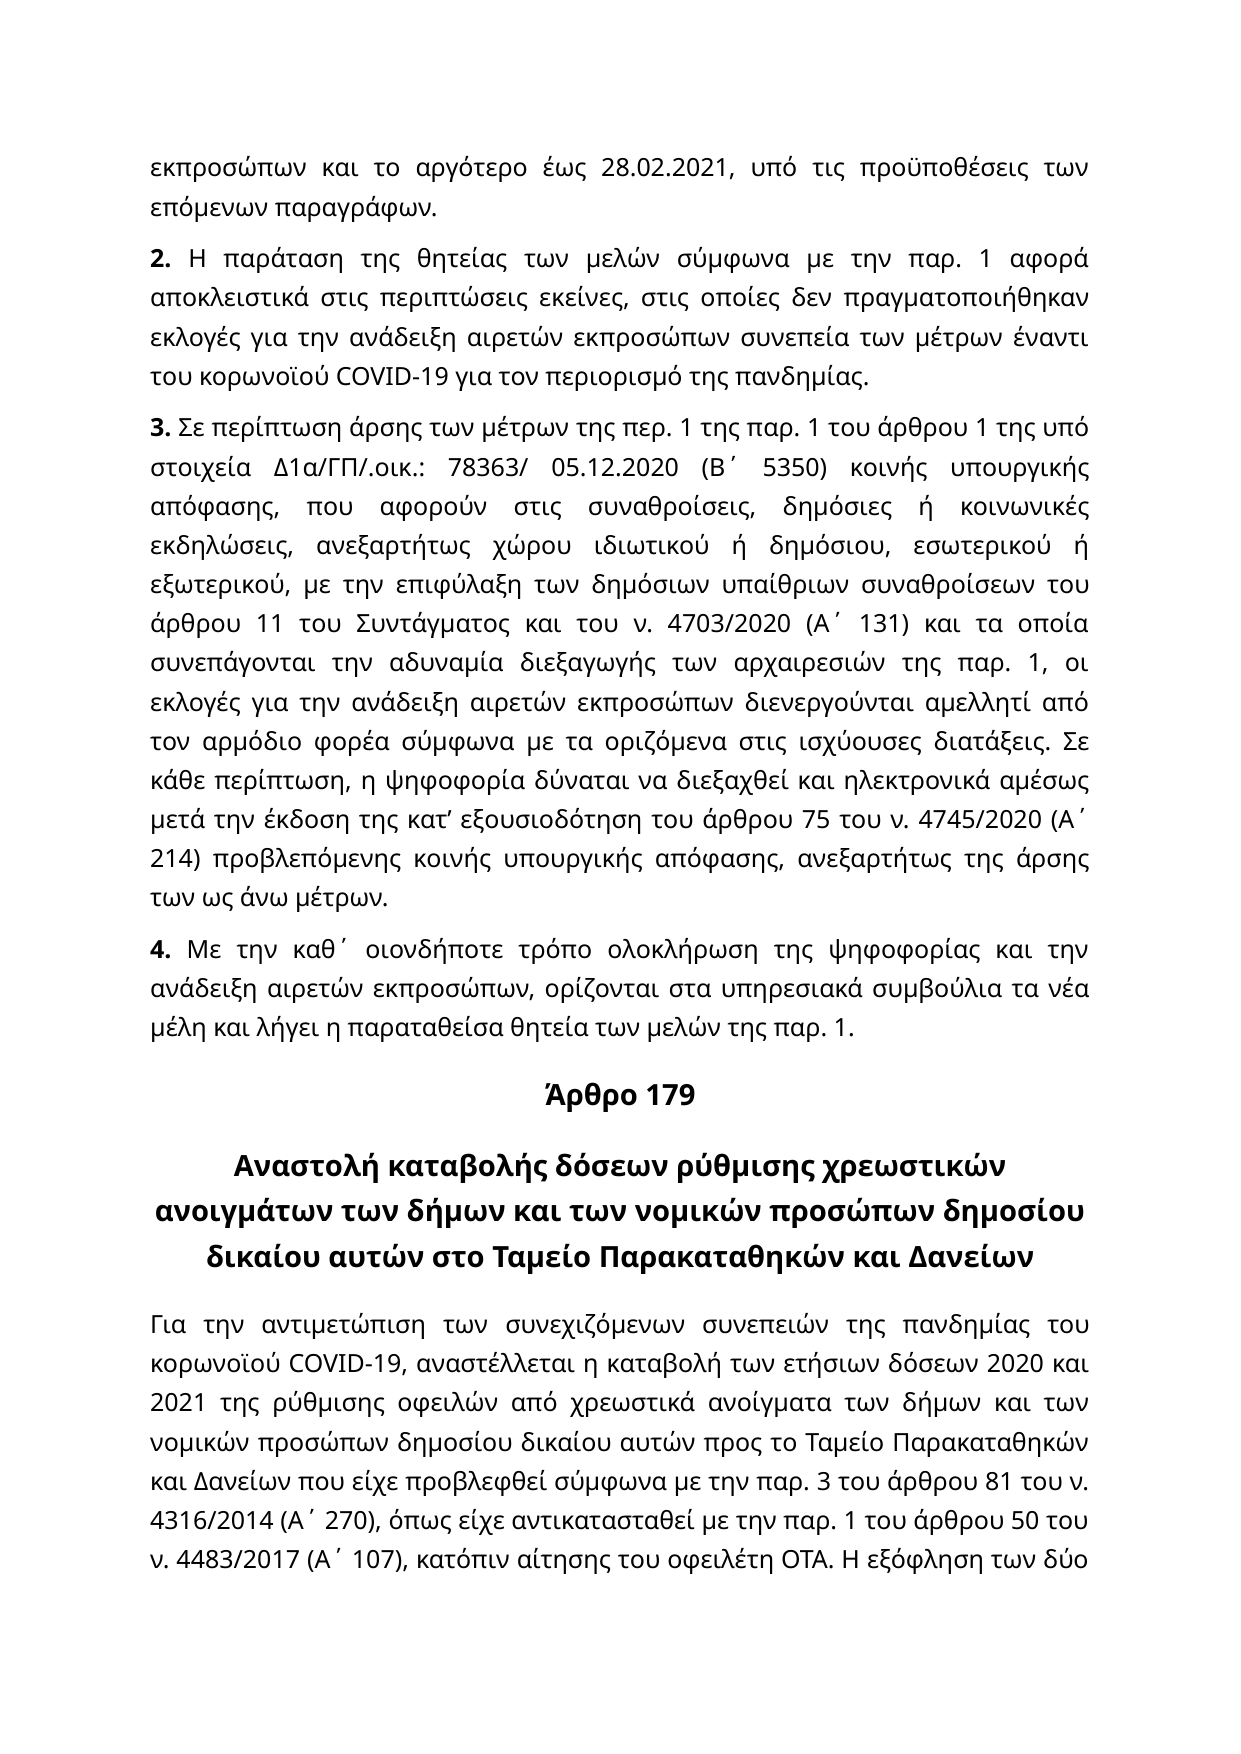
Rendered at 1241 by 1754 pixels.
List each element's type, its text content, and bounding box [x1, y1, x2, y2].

text 2. Η παράταση της θητείας των μελών σύμφωνα με την παρ. 1 αφορά αποκλειστικά στις περιπτώσεις εκείνες, στις οποίες δεν πραγματοποιήθηκαν εκλογές για την ανάδειξη αιρετών εκπροσώπων συνεπεία των μέτρων έναντι του κορωνοϊού COVID-19 για τον περιορισμό της πανδημίας. [150, 241, 1090, 392]
text 4. Με την καθ΄ οιονδήποτε τρόπο ολοκλήρωση της ψηφοφορίας και την ανάδειξη αιρετών εκπροσώπων, ορίζονται στα υπηρεσιακά συμβούλια τα νέα μέλη και λήγει η παραταθείσα θητεία των μελών της παρ. 1. [150, 932, 1090, 1044]
subtitle Άρθρο 179 [150, 1074, 1090, 1114]
text 3. Σε περίπτωση άρσης των μέτρων της περ. 1 της παρ. 1 του άρθρου 1 της υπό στοιχεία Δ1α/ΓΠ/.οικ.: 78363/ 05.12.2020 (Β΄ 5350) κοινής υπουργικής απόφασης, που αφορούν στις συναθροίσεις, δημόσιες ή κοινωνικές εκδηλώσεις, ανεξαρτήτως χώρου ιδιωτικού ή δημόσιου, εσωτερικού ή εξωτερικού, με την επιφύλαξη των δημόσιων υπαίθριων συναθροίσεων του άρθρου 11 του Συντάγματος και του ν. 4703/2020 (Α΄ 131) και τα οποία συνεπάγονται την αδυναμία διεξαγωγής των αρχαιρεσιών της παρ. 1, οι εκλογές για την ανάδειξη αιρετών εκπροσώπων διενεργούνται αμελλητί από τον αρμόδιο φορέα σύμφωνα με τα οριζόμενα στις ισχύουσες διατάξεις. Σε κάθε περίπτωση, η ψηφοφορία δύναται να διεξαχθεί και ηλεκτρονικά αμέσως μετά την έκδοση της κατ’ εξουσιοδότηση του άρθρου 75 του ν. 4745/2020 (Α΄ 214) προβλεπόμενης κοινής υπουργικής απόφασης, ανεξαρτήτως της άρσης των ως άνω μέτρων. [150, 410, 1090, 914]
text Για την αντιμετώπιση των συνεχιζόμενων συνεπειών της πανδημίας του κορωνοϊού COVID-19, αναστέλλεται η καταβολή των ετήσιων δόσεων 2020 και 2021 της ρύθμισης οφειλών από χρεωστικά ανοίγματα των δήμων και των νομικών προσώπων δημοσίου δικαίου αυτών προς το Ταμείο Παρακαταθηκών και Δανείων που είχε προβλεφθεί σύμφωνα με την παρ. 3 του άρθρου 81 του ν. 4316/2014 (Α΄ 270), όπως είχε αντικατασταθεί με την παρ. 1 του άρθρου 50 του ν. 4483/2017 (Α΄ 107), κατόπιν αίτησης του οφειλέτη ΟΤΑ. Η εξόφληση των δύο [150, 1307, 1090, 1576]
text εκπροσώπων και το αργότερο έως 28.02.2021, υπό τις προϋποθέσεις των επόμενων παραγράφων. [150, 150, 1090, 223]
subtitle Αναστολή καταβολής δόσεων ρύθμισης χρεωστικών ανοιγμάτων των δήμων και των νομικών προσώπων δημοσίου δικαίου αυτών στο Ταμείο Παρακαταθηκών και Δανείων [150, 1145, 1090, 1276]
